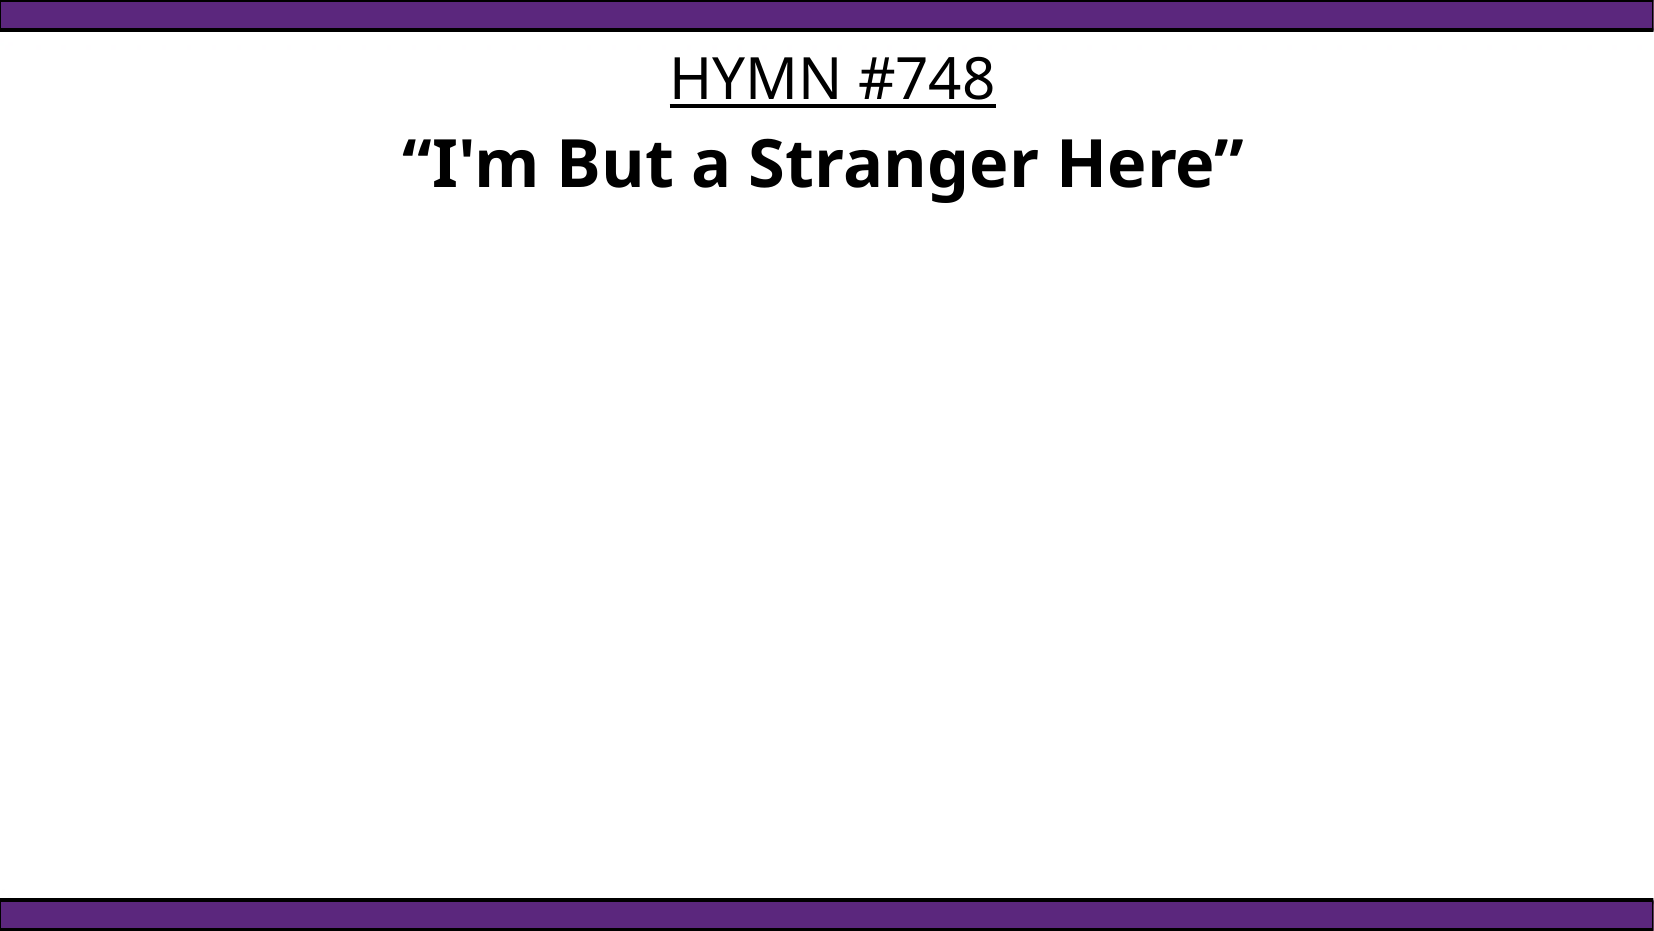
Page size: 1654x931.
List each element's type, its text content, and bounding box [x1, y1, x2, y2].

text_box [0, 900, 1654, 931]
text_box [0, 0, 1654, 31]
picture [0, 31, 1654, 900]
text_box HYMN #748 “I'm But a Stranger Here” [45, 30, 1621, 226]
